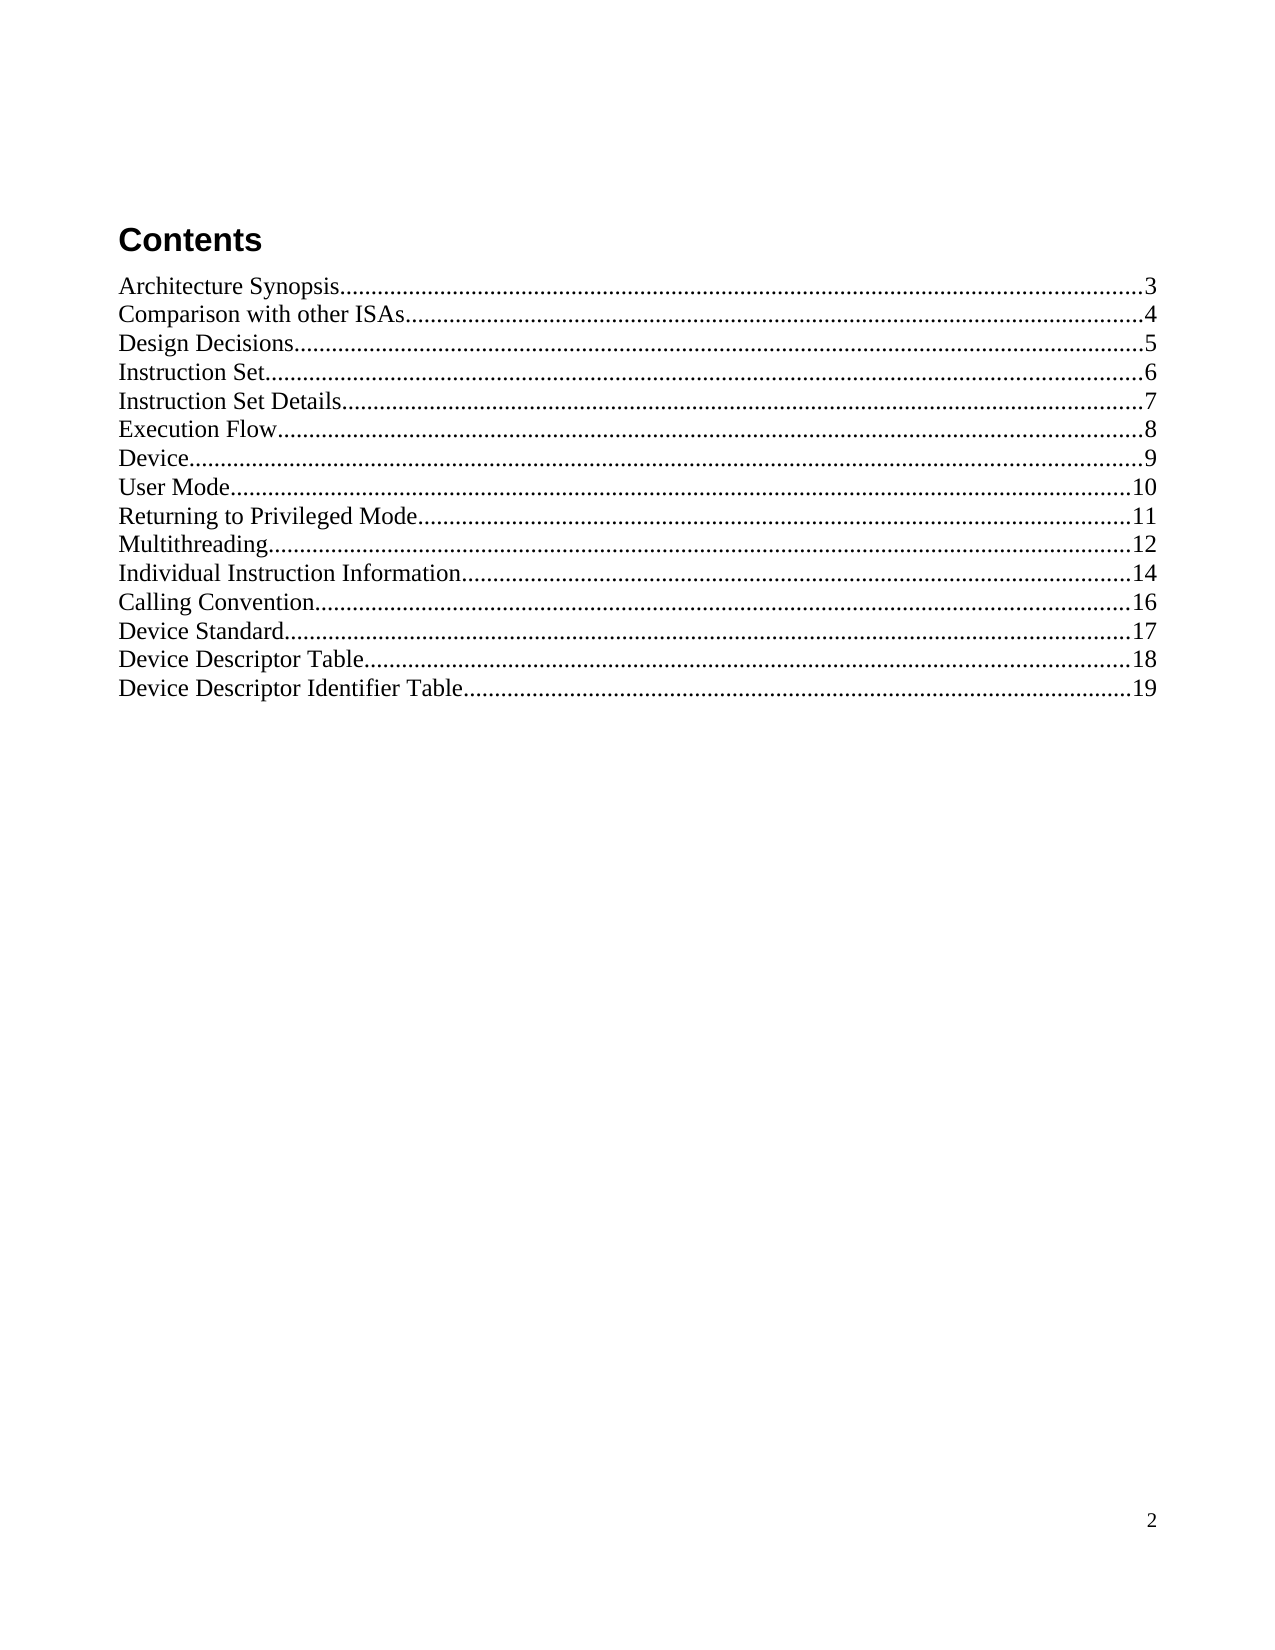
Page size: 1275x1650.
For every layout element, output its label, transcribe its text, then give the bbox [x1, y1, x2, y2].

text User Mode 10 [118, 472, 1157, 501]
text Returning to Privileged Mode 11 [118, 501, 1157, 529]
text Architecture Synopsis 3 [118, 271, 1157, 299]
text Device Descriptor Table 18 [118, 644, 1157, 673]
text Device Descriptor Identifier Table 19 [118, 673, 1157, 702]
text Multithreading 12 [118, 529, 1157, 558]
text Instruction Set Details 7 [118, 386, 1157, 414]
text Design Decisions 5 [118, 328, 1157, 357]
text Calling Convention 16 [118, 587, 1157, 616]
text Device 9 [118, 443, 1157, 472]
text Device Standard 17 [118, 616, 1157, 644]
subtitle Contents [118, 220, 1157, 258]
text Individual Instruction Information 14 [118, 558, 1157, 587]
text Comparison with other ISAs 4 [118, 299, 1157, 328]
text Instruction Set 6 [118, 357, 1157, 386]
text Execution Flow 8 [118, 414, 1157, 443]
